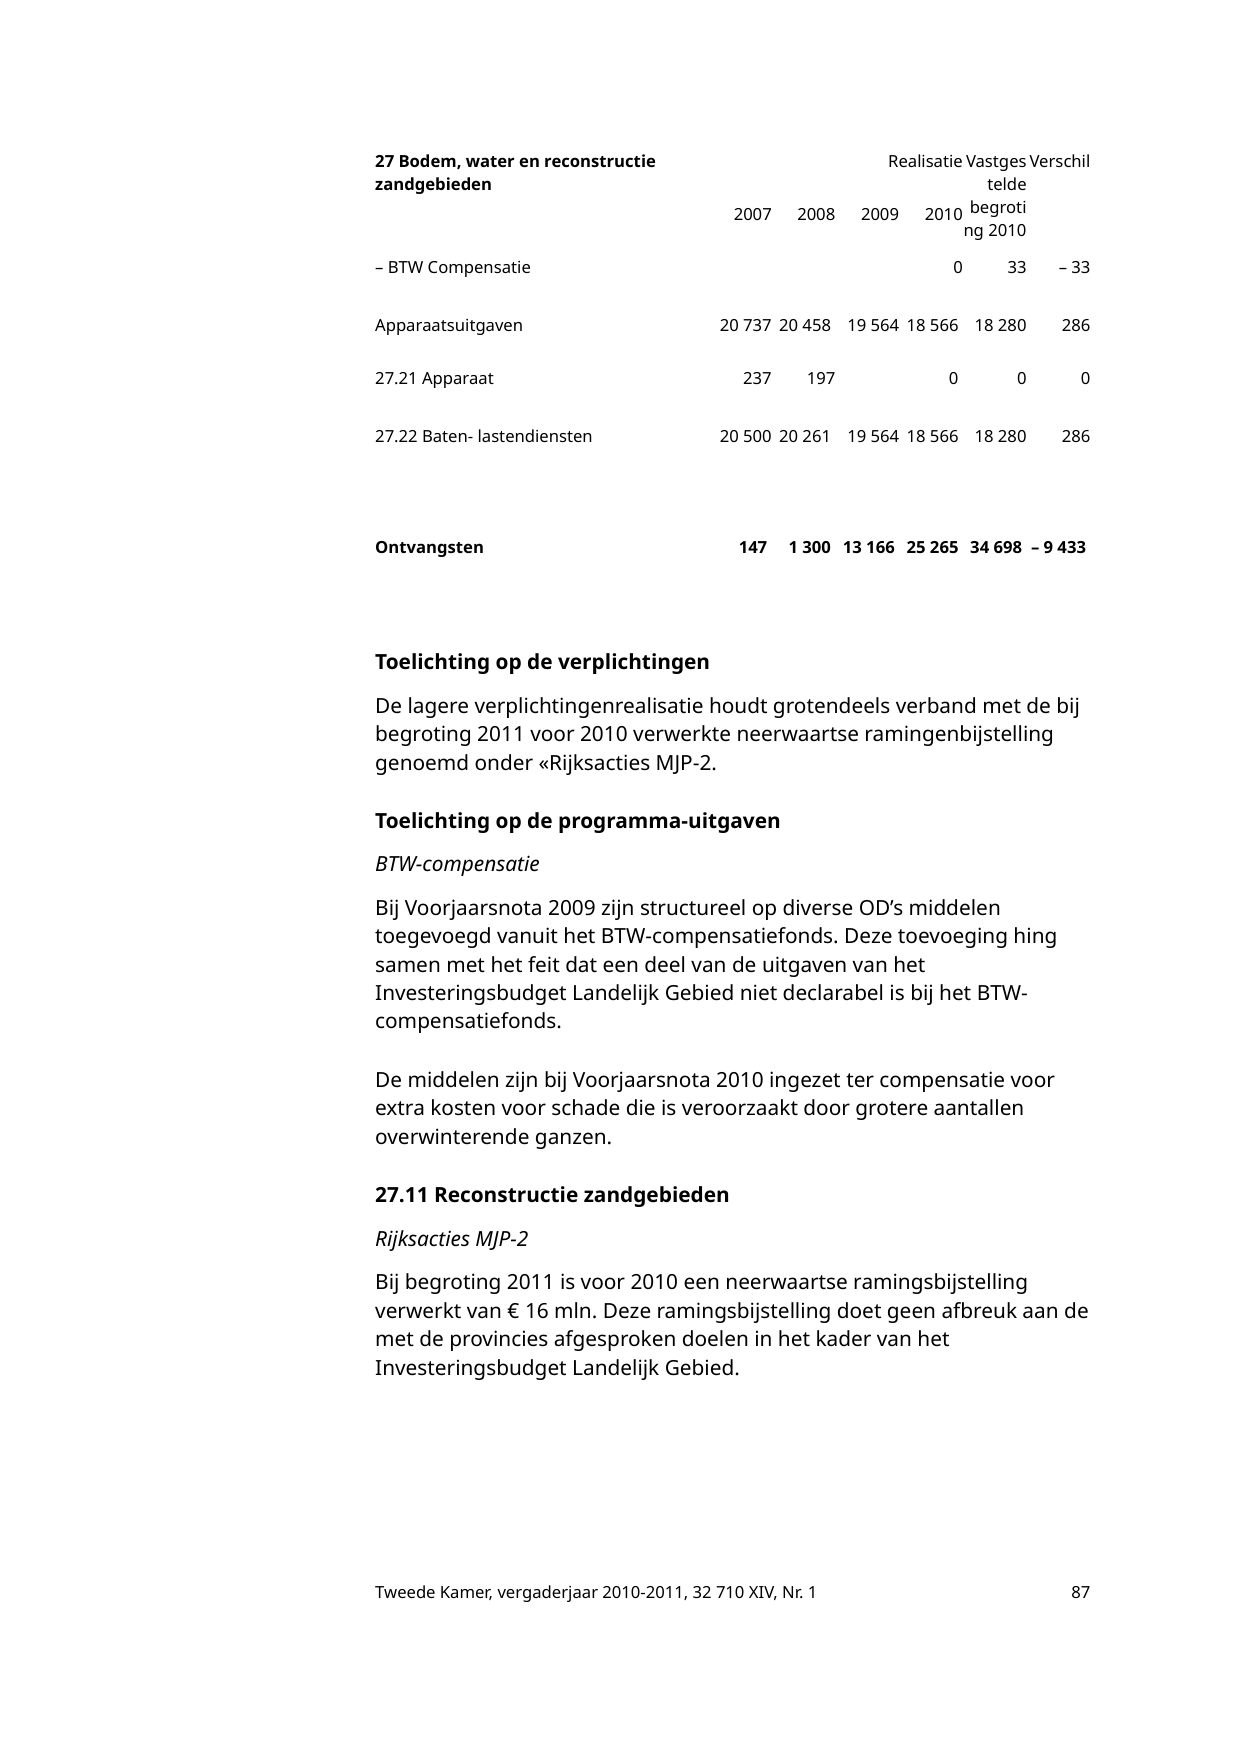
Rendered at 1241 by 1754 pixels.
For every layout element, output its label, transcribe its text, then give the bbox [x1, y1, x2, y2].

table_cell 2008 [771, 203, 835, 255]
table_cell – BTW Compensatie [375, 255, 708, 314]
table_cell 2010 [899, 203, 963, 255]
table_cell 0 [963, 367, 1026, 425]
table_cell 20 500 [708, 425, 771, 478]
table_cell 18 280 [963, 314, 1026, 367]
table_cell [835, 478, 899, 536]
table_cell 1 300 [771, 536, 835, 589]
table_cell 19 564 [835, 314, 899, 367]
table_cell 33 [963, 255, 1026, 314]
table_cell [708, 478, 771, 536]
table_header Verschil [1026, 150, 1090, 255]
table_cell 20 737 [708, 314, 771, 367]
table_cell Apparaatsuitgaven [375, 314, 708, 367]
text Toelichting op de verplichtingen [375, 647, 1090, 676]
table_cell 25 265 [899, 536, 963, 589]
table_cell 2009 [835, 203, 899, 255]
table_cell 2007 [708, 203, 771, 255]
table_cell 237 [708, 367, 771, 425]
table_cell [835, 367, 899, 425]
table_cell – 9 433 [1026, 536, 1090, 589]
text Bij begroting 2011 is voor 2010 een neerwaartse ramingsbijstelling verwerkt van € 16 mln. Deze ramingsbijstelling doet geen afbreuk aan de met de provincies afgesproken doelen in het kader van het Investeringsbudget Landelijk Gebied. [375, 1267, 1090, 1381]
text 27.11 Reconstructie zandgebieden [375, 1180, 1090, 1209]
table_cell 20 261 [771, 425, 835, 478]
table_cell [708, 255, 771, 314]
table_cell 286 [1026, 425, 1090, 478]
table_header Realisatie [708, 150, 963, 203]
table_cell 147 [708, 536, 771, 589]
table_cell 0 [1026, 367, 1090, 425]
table_cell 19 564 [835, 425, 899, 478]
table_cell 18 280 [963, 425, 1026, 478]
table_cell 197 [771, 367, 835, 425]
table_cell [899, 478, 963, 536]
text De lagere verplichtingenrealisatie houdt grotendeels verband met de bij begroting 2011 voor 2010 verwerkte neerwaartse ramingenbijstelling genoemd onder «Rijksacties MJP-2. [375, 691, 1090, 776]
text Bij Voorjaarsnota 2009 zijn structureel op diverse OD’s middelen toegevoegd vanuit het BTW-compensatiefonds. Deze toevoeging hing samen met het feit dat een deel van de uitgaven van het Investeringsbudget Landelijk Gebied niet declarabel is bij het BTW-compensatiefonds. [375, 893, 1090, 1035]
table_header 27 Bodem, water en reconstructie zandgebieden [375, 150, 708, 255]
table_cell 18 566 [899, 425, 963, 478]
table_cell [771, 478, 835, 536]
table_cell [375, 478, 708, 536]
table_cell 27.22 Baten- lastendiensten [375, 425, 708, 478]
table_cell Ontvangsten [375, 536, 708, 589]
text De middelen zijn bij Voorjaarsnota 2010 ingezet ter compensatie voor extra kosten voor schade die is veroorzaakt door grotere aantallen overwinterende ganzen. [375, 1065, 1090, 1150]
text BTW-compensatie [375, 849, 1090, 878]
table_cell 0 [899, 255, 963, 314]
text Rijksacties MJP-2 [375, 1224, 1090, 1252]
table_cell [1026, 478, 1090, 536]
table_cell [963, 478, 1026, 536]
table_cell 0 [899, 367, 963, 425]
text Toelichting op de programma-uitgaven [375, 806, 1090, 834]
table_cell – 33 [1026, 255, 1090, 314]
table_cell 34 698 [963, 536, 1026, 589]
table_cell 18 566 [899, 314, 963, 367]
table_cell [771, 255, 835, 314]
table_header Vastgestelde begroting 2010 [963, 150, 1026, 255]
table_cell 13 166 [835, 536, 899, 589]
table_cell 20 458 [771, 314, 835, 367]
table_cell [835, 255, 899, 314]
table_cell 286 [1026, 314, 1090, 367]
table_cell 27.21 Apparaat [375, 367, 708, 425]
